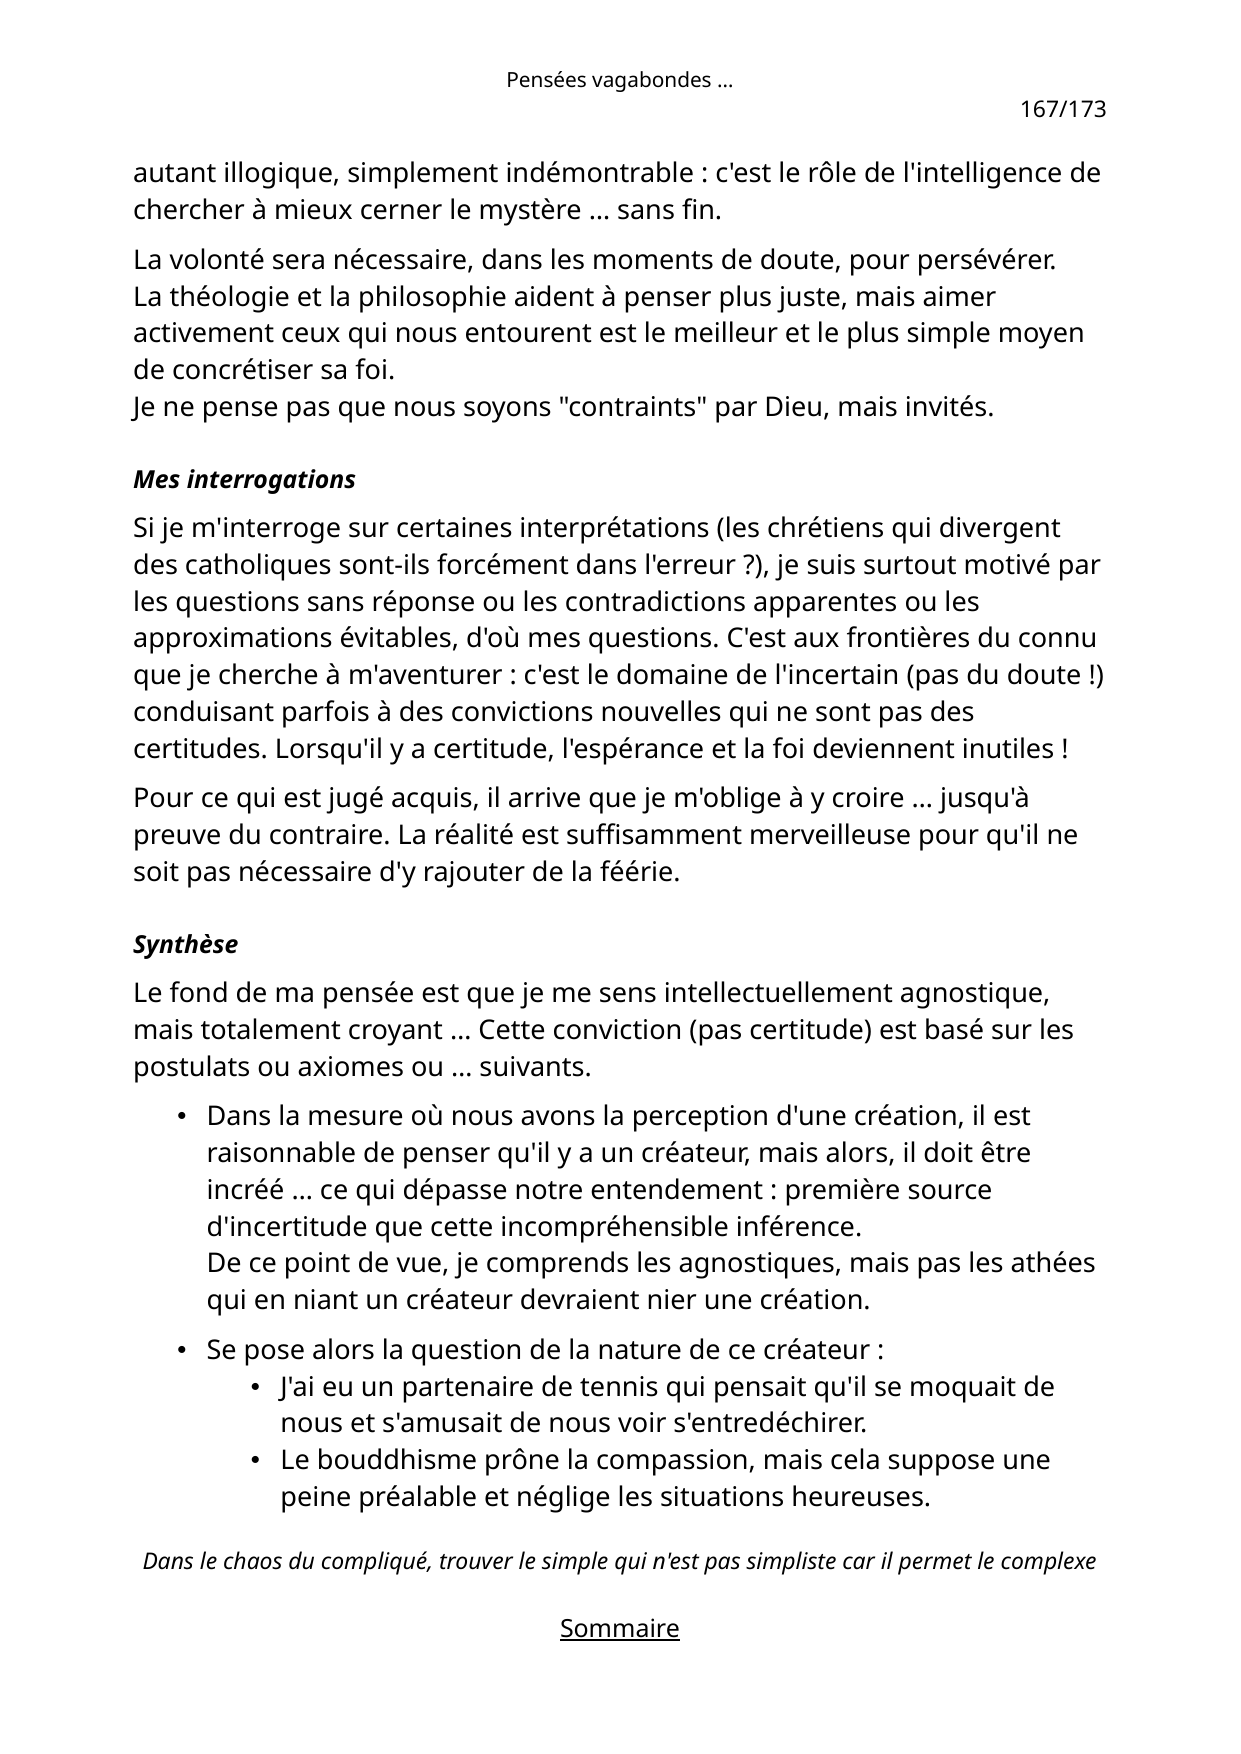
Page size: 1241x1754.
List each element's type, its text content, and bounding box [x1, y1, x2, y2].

text Si je m'interroge sur certaines interprétations (les chrétiens qui divergent des catholiques sont-ils forcément dans l'erreur ?), je suis surtout motivé par les questions sans réponse ou les contradictions apparentes ou les approximations évitables, d'où mes questions. C'est aux frontières du connu que je cherche à m'aventurer : c'est le domaine de l'incertain (pas du doute !) conduisant parfois à des convictions nouvelles qui ne sont pas des certitudes. Lorsqu'il y a certitude, l'espérance et la foi deviennent inutiles ! [133, 508, 1107, 766]
text La volonté sera nécessaire, dans les moments de doute, pour persévérer. La théologie et la philosophie aident à penser plus juste, mais aimer activement ceux qui nous entourent est le meilleur et le plus simple moyen de concrétiser sa foi. Je ne pense pas que nous soyons "contraints" par Dieu, mais invités. [133, 240, 1107, 424]
list J'ai eu un partenaire de tennis qui pensait qu'il se moquait de nous et s'amusait de nous voir s'entredéchirer. [251, 1367, 1107, 1441]
list Le bouddhisme prône la compassion, mais cela suppose une peine préalable et néglige les situations heureuses. [251, 1441, 1107, 1514]
list Dans la mesure où nous avons la perception d'une création, il est raisonnable de penser qu'il y a un créateur, mais alors, il doit être incréé … ce qui dépasse notre entendement : première source d'incertitude que cette incompréhensible inférence. De ce point de vue, je comprends les agnostiques, mais pas les athées qui en niant un créateur devraient nier une création. [177, 1096, 1107, 1318]
text Pour ce qui est jugé acquis, il arrive que je m'oblige à y croire … jusqu'à preuve du contraire. La réalité est suffisamment merveilleuse pour qu'il ne soit pas nécessaire d'y rajouter de la féérie. [133, 779, 1107, 889]
text autant illogique, simplement indémontrable : c'est le rôle de l'intelligence de chercher à mieux cerner le mystère … sans fin. [133, 154, 1107, 228]
list Se pose alors la question de la nature de ce créateur : [177, 1330, 1107, 1367]
subtitle Synthèse [133, 927, 1107, 961]
text Le fond de ma pensée est que je me sens intellectuellement agnostique, mais totalement croyant … Cette conviction (pas certitude) est basé sur les postulats ou axiomes ou … suivants. [133, 973, 1107, 1084]
subtitle Mes interrogations [133, 462, 1107, 496]
